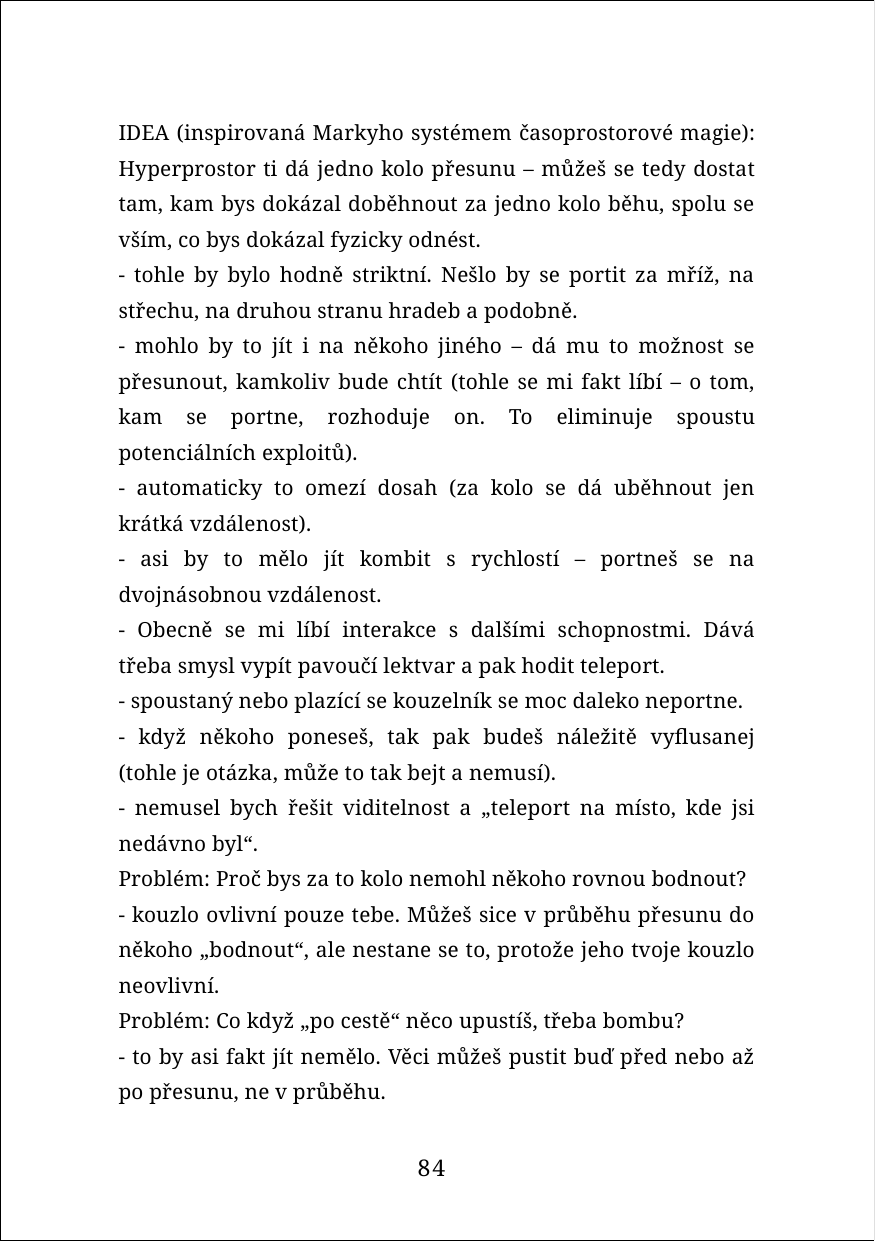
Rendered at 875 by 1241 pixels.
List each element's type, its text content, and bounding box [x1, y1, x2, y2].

text IDEA (inspirovaná Markyho systémem časoprostorové magie): Hyperprostor ti dá jedno kolo přesunu – můžeš se tedy dostat tam, kam bys dokázal doběhnout za jedno kolo běhu, spolu se vším, co bys dokázal fyzicky odnést. - tohle by bylo hodně striktní. Nešlo by se portit za mříž, na střechu, na druhou stranu hradeb a podobně. - mohlo by to jít i na někoho jiného – dá mu to možnost se přesunout, kamkoliv bude chtít (tohle se mi fakt líbí – o tom, kam se portne, rozhoduje on. To eliminuje spoustu potenciálních exploitů). - automaticky to omezí dosah (za kolo se dá uběhnout jen krátká vzdálenost). - asi by to mělo jít kombit s rychlostí – portneš se na dvojnásobnou vzdálenost. - Obecně se mi líbí interakce s dalšími schopnostmi. Dává třeba smysl vypít pavoučí lektvar a pak hodit teleport. - spoustaný nebo plazící se kouzelník se moc daleko neportne. - když někoho poneseš, tak pak budeš náležitě vyflusanej (tohle je otázka, může to tak bejt a nemusí). - nemusel bych řešit viditelnost a „teleport na místo, kde jsi nedávno byl“. Problém: Proč bys za to kolo nemohl někoho rovnou bodnout? - kouzlo ovlivní pouze tebe. Můžeš sice v průběhu přesunu do někoho „bodnout“, ale nestane se to, protože jeho tvoje kouzlo neovlivní. Problém: Co když „po cestě“ něco upustíš, třeba bombu? - to by asi fakt jít nemělo. Věci můžeš pustit buď před nebo až po přesunu, ne v průběhu. [118, 118, 756, 1106]
